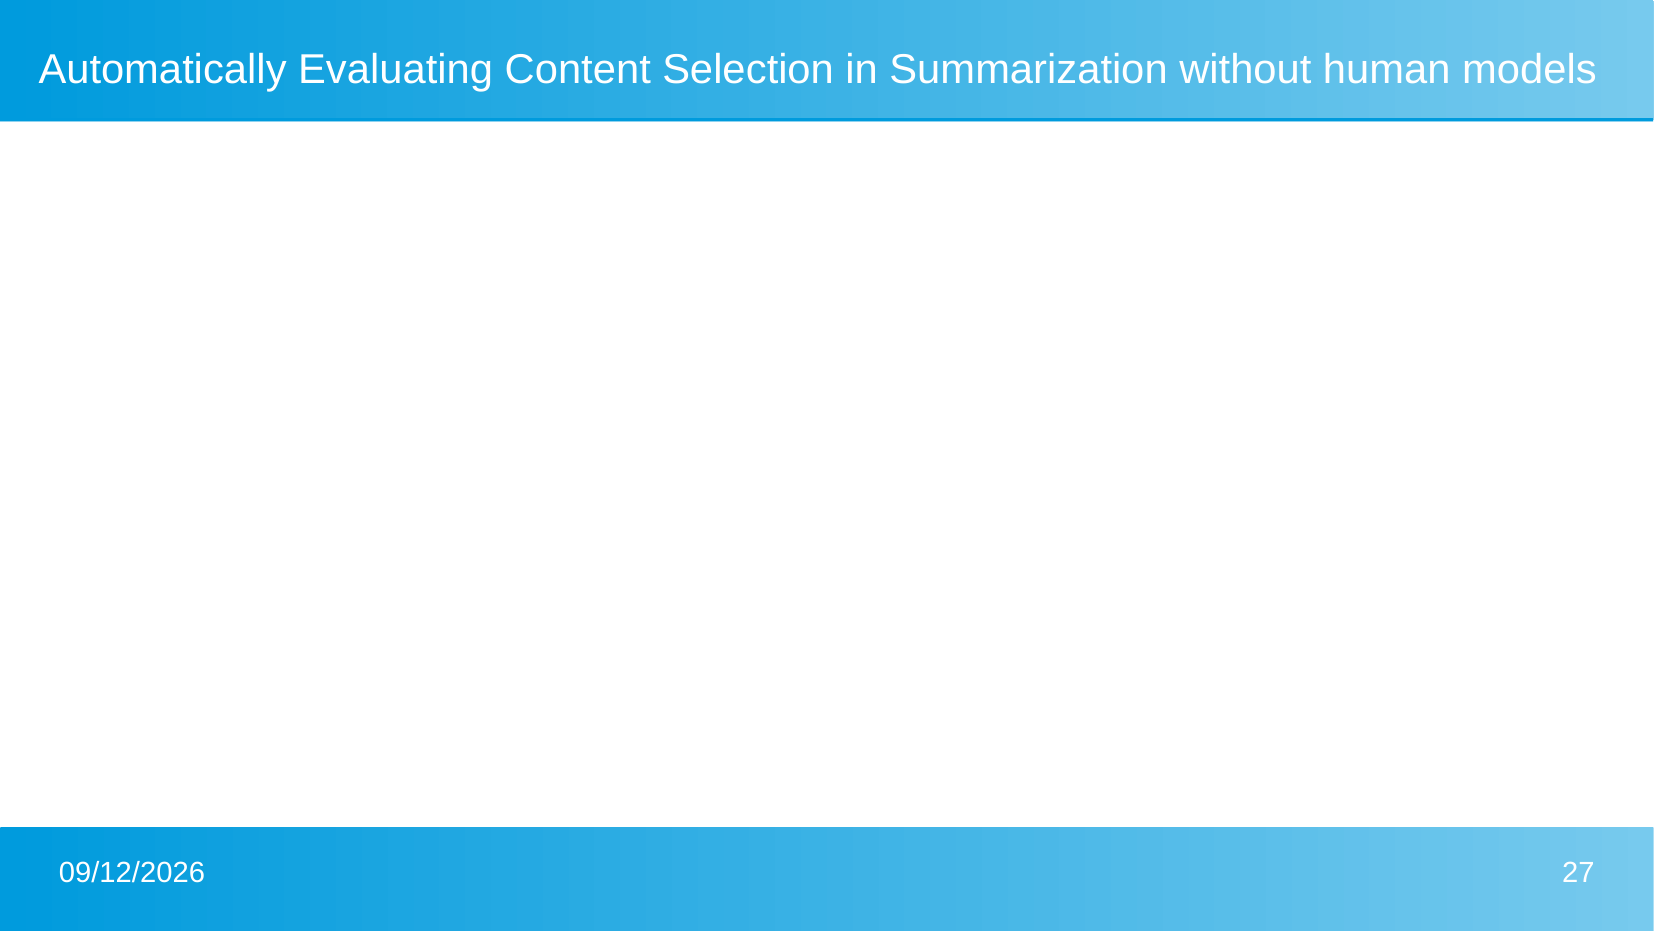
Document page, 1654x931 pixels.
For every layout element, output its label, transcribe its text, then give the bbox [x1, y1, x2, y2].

title Automatically Evaluating Content Selection in Summarization without human models [0, 22, 1654, 116]
